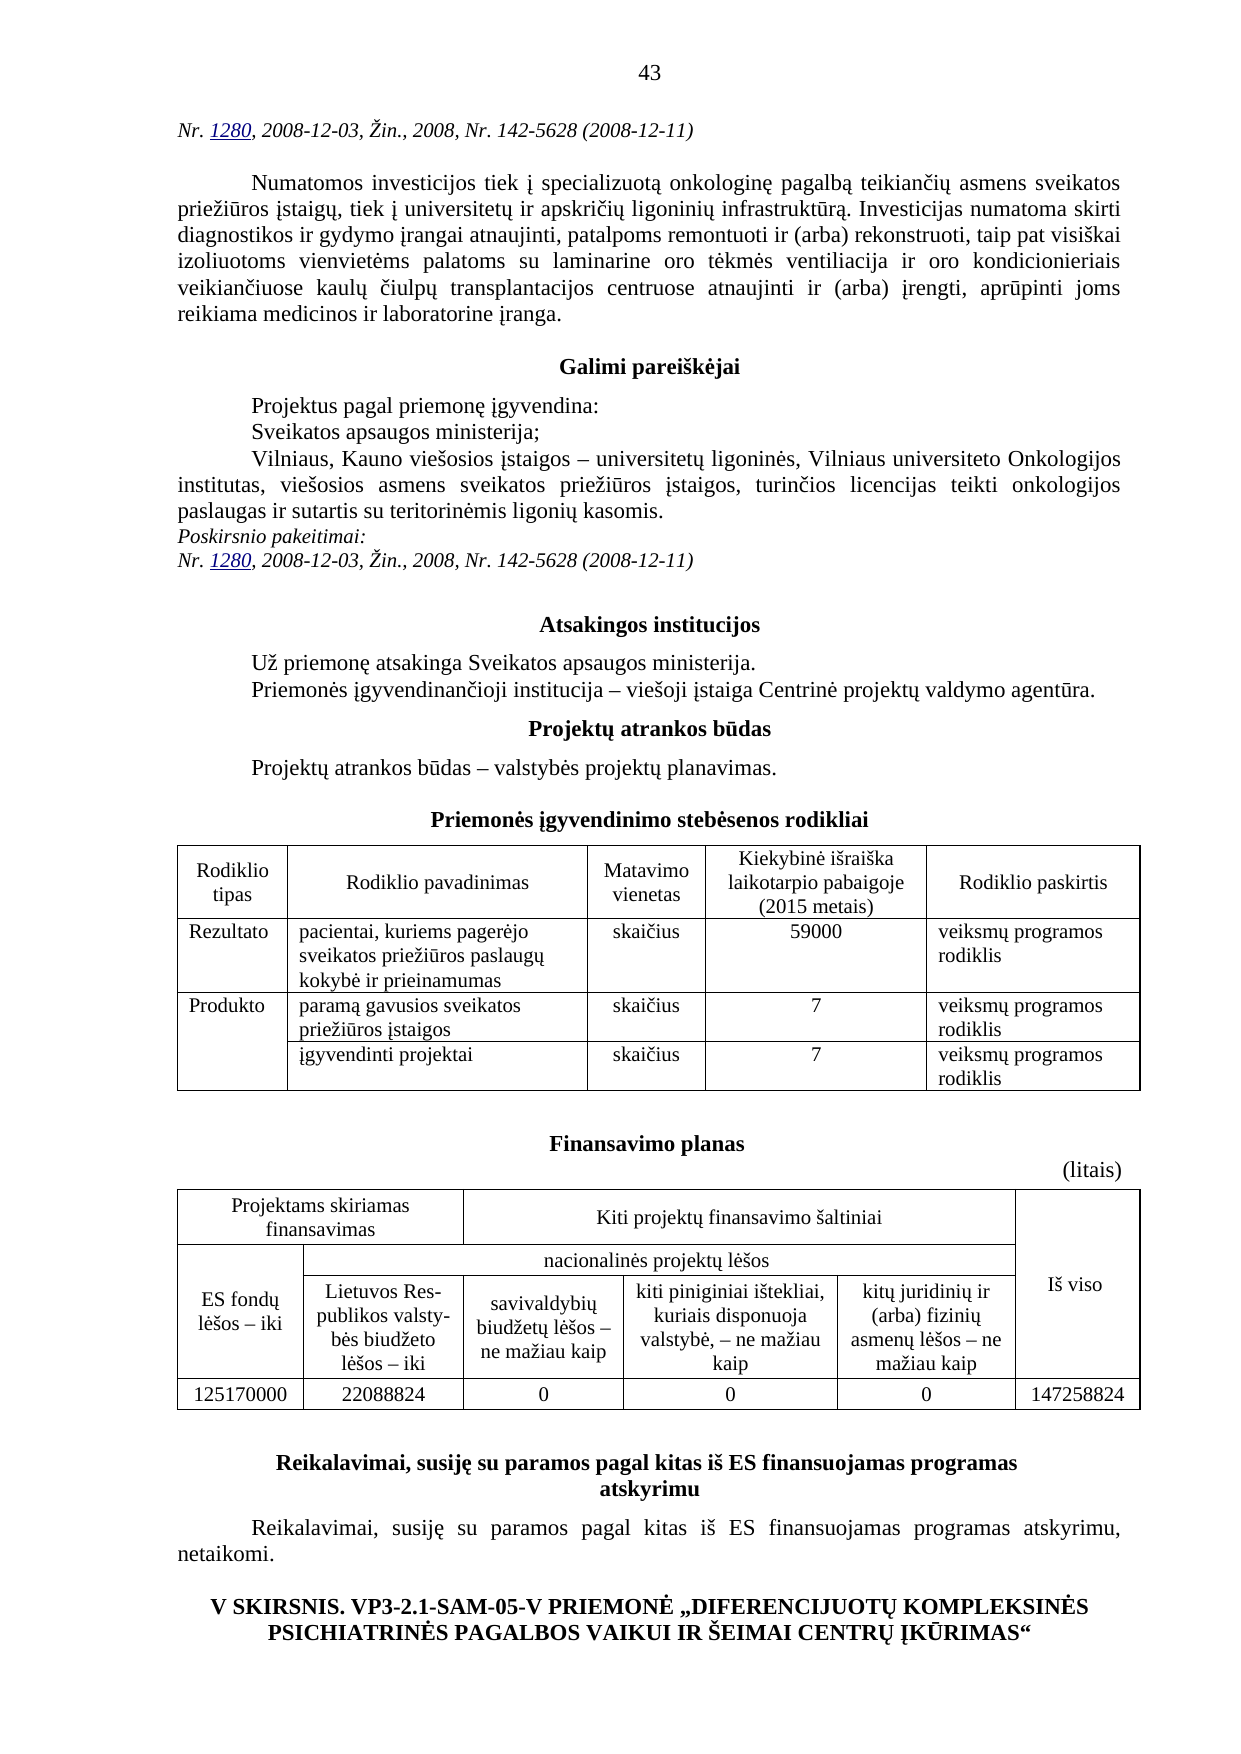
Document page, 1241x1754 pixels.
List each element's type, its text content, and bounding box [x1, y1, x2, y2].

table_cell veiksmų programos rodiklis [927, 1042, 1139, 1090]
table_cell paramą gavusios sveikatos priežiūros įstaigos [288, 993, 587, 1041]
table_cell 22088824 [304, 1379, 463, 1409]
table_cell 7 [706, 993, 926, 1041]
text Priemonės įgyvendinimo stebėsenos rodikliai [177, 806, 1122, 833]
table_cell 0 [624, 1379, 837, 1409]
text Galimi pareiškėjai [177, 353, 1122, 379]
text Poskirsnio pakeitimai: [177, 524, 1122, 548]
table_cell Lietuvos Res­publikos valsty­bės biudžeto lėšos – iki [304, 1276, 463, 1378]
table_header Rodiklio tipas [178, 846, 287, 918]
text Nr. 1280, 2008-12-03, Žin., 2008, Nr. 142-5628 (2008-12-11) [177, 548, 1122, 572]
text Už priemonę atsakinga Sveikatos apsaugos ministerija. [177, 649, 1122, 676]
text Sveikatos apsaugos ministerija; [177, 418, 1122, 444]
table_cell skaičius [588, 919, 705, 992]
text Vilniaus, Kauno viešosios įstaigos – universitetų ligoninės, Vilniaus universiteto Onkologijos institutas, viešosios asmens sveikatos priežiūros įstaigos, turinčios licencijas teikti onkologijos paslaugas ir sutartis su teritorinėmis ligonių kasomis. [177, 444, 1122, 524]
table_cell kitų juridinių ir (arba) fizinių asmenų lėšos – ne mažiau kaip [838, 1276, 1015, 1378]
text Atsakingos institucijos [177, 611, 1122, 637]
table_cell skaičius [588, 1042, 705, 1090]
table_cell 59000 [706, 919, 926, 992]
table_cell kiti piniginiai ištekliai, kuriais disponuoja valstybė, – ne mažiau kaip [624, 1276, 837, 1378]
table_header Projektams skiriamas finansavimas [178, 1190, 463, 1244]
table_cell 125170000 [178, 1379, 303, 1409]
table_header Rodiklio pavadinimas [288, 846, 587, 918]
text Nr. 1280, 2008-12-03, Žin., 2008, Nr. 142-5628 (2008-12-11) [177, 118, 1122, 142]
table_cell 147258824 [1016, 1379, 1139, 1409]
table_cell Produkto [178, 993, 287, 1090]
table_header Iš viso [1016, 1190, 1139, 1378]
table_cell veiksmų programos rodiklis [927, 993, 1139, 1041]
table_cell 0 [464, 1379, 623, 1409]
text Reikalavimai, susiję su paramos pagal kitas iš ES finansuojamas programas atskyrimu, netaikomi. [177, 1514, 1122, 1567]
text Reikalavimai, susiję su paramos pagal kitas iš ES finansuojamas programas atskyrimu [177, 1449, 1122, 1501]
text Projektų atrankos būdas [177, 715, 1122, 741]
text Numatomos investicijos tiek į specializuotą onkologinę pagalbą teikiančių asmens sveikatos priežiūros įstaigų, tiek į universitetų ir apskričių ligoninių infrastruktūrą. Investicijas numatoma skirti diagnostikos ir gydymo įrangai atnaujinti, patalpoms remontuoti ir (arba) rekonstruoti, taip pat visiškai izoliuotoms vienvietėms palatoms su laminarine oro tėkmės ventiliacija ir oro kondicionieriais veikiančiuose kaulų čiulpų transplantacijos centruose atnaujinti ir (arba) įrengti, aprūpinti joms reikiama medicinos ir laboratorine įranga. [177, 168, 1122, 327]
table_cell 7 [706, 1042, 926, 1090]
table_cell įgyvendinti projektai [288, 1042, 587, 1090]
text (litais) [177, 1156, 1122, 1182]
table_cell pacientai, kuriems pagerėjo sveikatos priežiūros paslaugų kokybė ir prieinamumas [288, 919, 587, 992]
text Projektų atrankos būdas – valstybės projektų planavimas. [177, 753, 1122, 780]
text Projektus pagal priemonę įgyvendina: [177, 392, 1122, 418]
table_header Rodiklio paskirtis [927, 846, 1139, 918]
table_cell 0 [838, 1379, 1015, 1409]
table_cell veiksmų programos rodiklis [927, 919, 1139, 992]
table_header Matavimo vienetas [588, 846, 705, 918]
text Finansavimo planas [177, 1130, 1122, 1156]
table_cell ES fondų lėšos – iki [178, 1245, 303, 1378]
table_cell Rezultato [178, 919, 287, 992]
table_cell savivaldybių biudžetų lėšos – ne mažiau kaip [464, 1276, 623, 1378]
text Priemonės įgyvendinančioji institucija – viešoji įstaiga Centrinė projektų valdymo agentūra. [177, 676, 1122, 702]
subtitle V SKIRSNIS. VP3-2.1-SAM-05-V PRIEMONĖ „DIFERENCIJUOTŲ KOMPLEKSINĖS PSICHIATRINĖS PAGALBOS VAIKUI IR ŠEIMAI CENTRŲ ĮKŪRIMAS“ [177, 1593, 1122, 1646]
table_cell nacionalinės projektų lėšos [304, 1245, 1015, 1275]
table_cell skaičius [588, 993, 705, 1041]
table_header Kiekybinė išraiška laikotarpio pabaigoje (2015 metais) [706, 846, 926, 918]
table_header Kiti projektų finansavimo šaltiniai [464, 1190, 1015, 1244]
